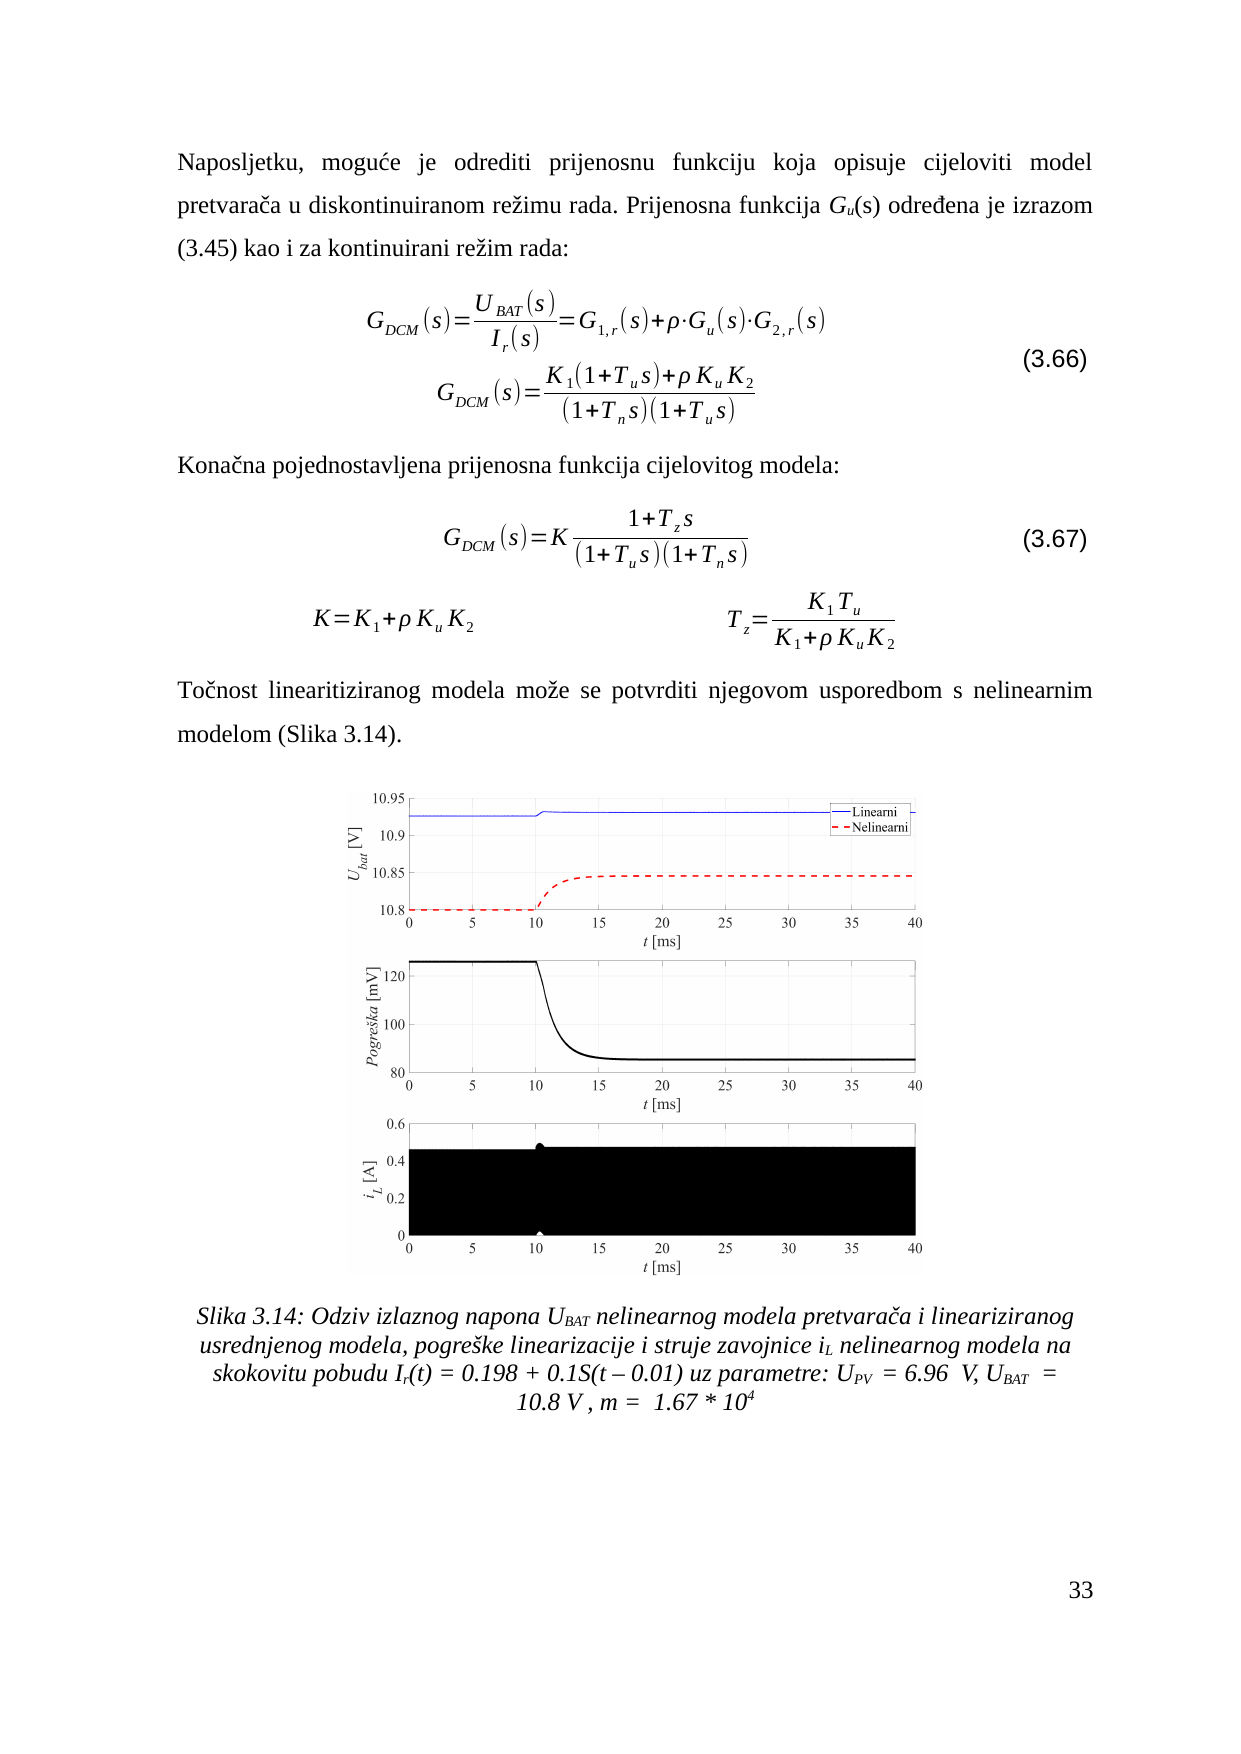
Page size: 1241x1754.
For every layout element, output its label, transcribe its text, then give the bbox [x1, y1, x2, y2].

text Točnost linearitiziranog modela može se potvrditi njegovom usporedbom s nelinearnim modelom (Slika 3.14). [177, 676, 1093, 747]
text Slika 3.14: Odziv izlaznog napona UBAT nelinearnog modela pretvarača i lineariziranog usrednjenog modela, pogreške linearizacije i struje zavojnice iL nelinearnog modela na skokovitu pobudu Ir(t) = 0.198 + 0.1S(t – 0.01) uz parametre: UPV = 6.96 V, UBAT = 10.8 V , m = 1.67 * 104 [195, 1301, 1075, 1416]
table_header (3.67) [1015, 499, 1093, 582]
picture [347, 792, 923, 1276]
table_header [177, 499, 1015, 582]
table_cell [608, 582, 1015, 664]
table_header [177, 283, 1015, 438]
table_header (3.66) [1015, 283, 1093, 438]
table_cell [177, 582, 608, 664]
text Naposljetku, moguće je odrediti prijenosnu funkciju koja opisuje cijeloviti model pretvarača u diskontinuiranom režimu rada. Prijenosna funkcija Gu(s) određena je izrazom (3.45) kao i za kontinuirani režim rada: [177, 147, 1093, 262]
text Konačna pojednostavljena prijenosna funkcija cijelovitog modela: [177, 450, 1093, 478]
table_cell [1015, 582, 1093, 664]
